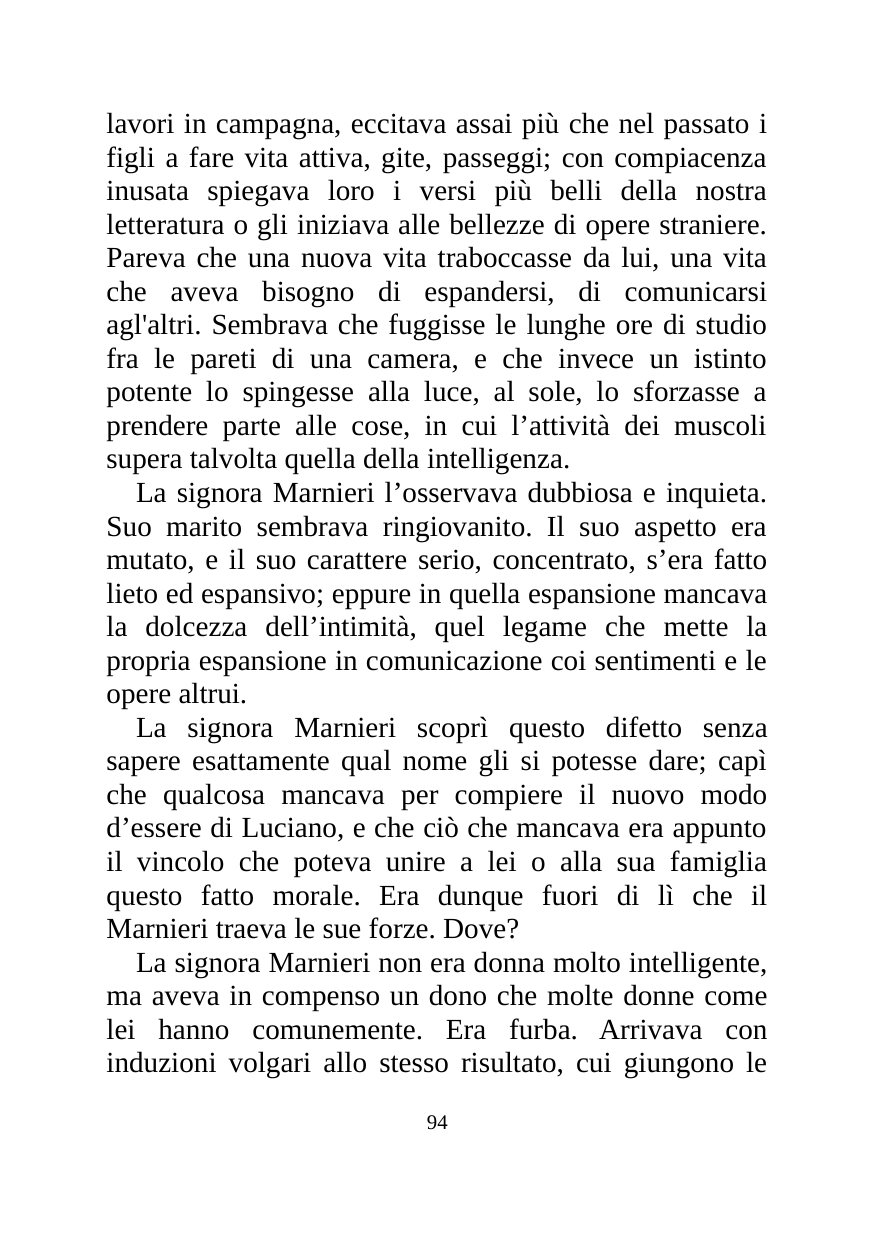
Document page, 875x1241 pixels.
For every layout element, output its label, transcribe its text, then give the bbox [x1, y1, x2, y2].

text lavori in campagna, eccitava assai più che nel passato i figli a fare vita attiva, gite, passeggi; con compiacenza inusata spiegava loro i versi più belli della nostra letteratura o gli iniziava alle bellezze di opere straniere. Pareva che una nuova vita traboccasse da lui, una vita che aveva bisogno di espandersi, di comunicarsi agl'altri. Sembrava che fuggisse le lunghe ore di studio fra le pareti di una camera, e che invece un istinto potente lo spingesse alla luce, al sole, lo sforzasse a prendere parte alle cose, in cui l’attività dei muscoli supera talvolta quella della intelligenza. [106, 106, 768, 475]
text La signora Marnieri l’osservava dubbiosa e inquieta. Suo marito sembrava ringiovanito. Il suo aspetto era mutato, e il suo carattere serio, concentrato, s’era fatto lieto ed espansivo; eppure in quella espansione mancava la dolcezza dell’intimità, quel legame che mette la propria espansione in comunicazione coi sentimenti e le opere altrui. [106, 475, 768, 710]
text La signora Marnieri scoprì questo difetto senza sapere esattamente qual nome gli si potesse dare; capì che qualcosa mancava per compiere il nuovo modo d’essere di Luciano, e che ciò che mancava era appunto il vincolo che poteva unire a lei o alla sua famiglia questo fatto morale. Era dunque fuori di lì che il Marnieri traeva le sue forze. Dove? [106, 710, 768, 945]
text La signora Marnieri non era donna molto intelligente, ma aveva in compenso un dono che molte donne come lei hanno comunemente. Era furba. Arrivava con induzioni volgari allo stesso risultato, cui giungono le [106, 945, 768, 1079]
